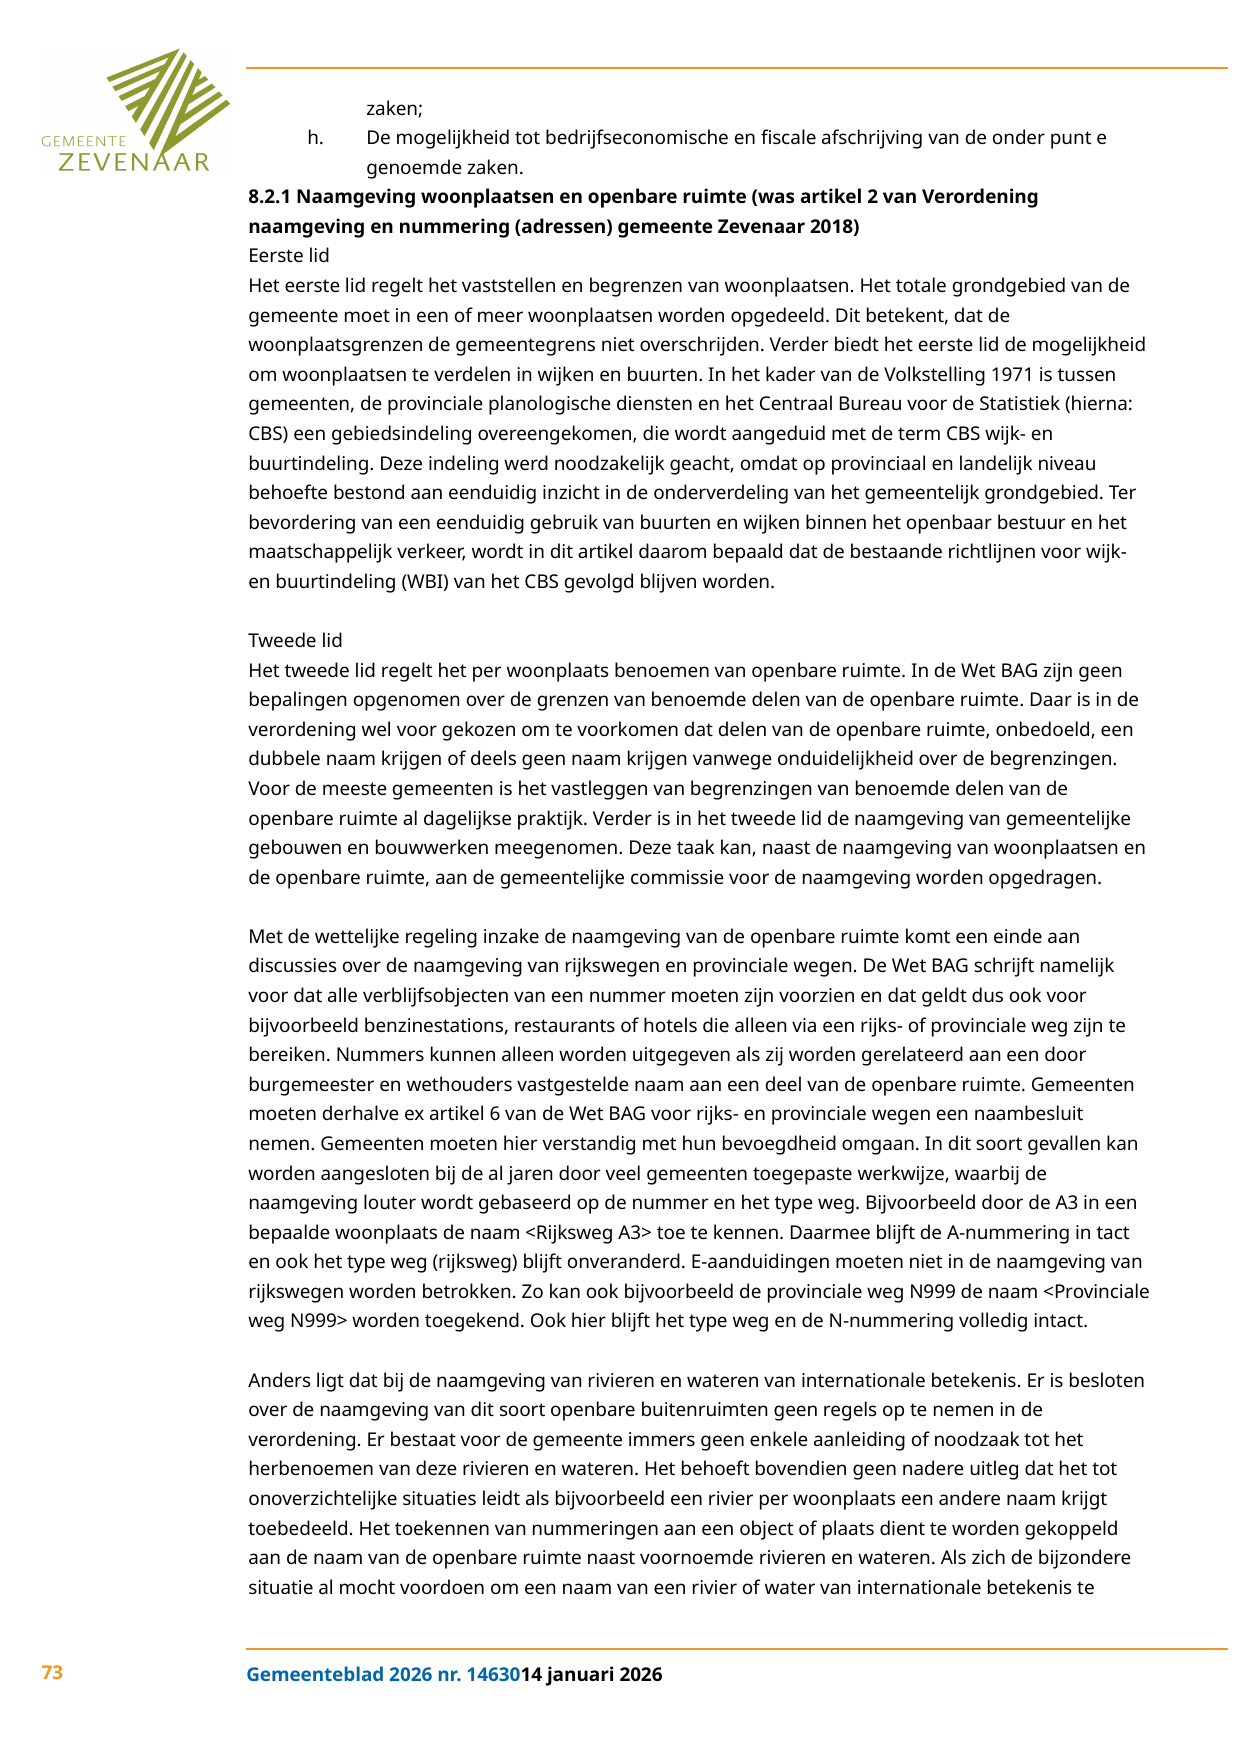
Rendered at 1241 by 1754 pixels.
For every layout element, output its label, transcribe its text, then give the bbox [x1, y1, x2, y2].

text Tweede lid [248, 627, 1152, 653]
picture [41, 47, 231, 172]
text 8.2.1 Naamgeving woonplaatsen en openbare ruimte (was artikel 2 van Verordening naamgeving en nummering (adressen) gemeente Zevenaar 2018) [248, 183, 1152, 239]
text Eerste lid [248, 243, 1152, 268]
list De mogelijkheid tot bedrijfseconomische en fiscale afschrijving van de onder punt e genoemde zaken. [307, 124, 1152, 180]
text Het eerste lid regelt het vaststellen en begrenzen van woonplaatsen. Het totale grondgebied van de gemeente moet in een of meer woonplaatsen worden opgedeeld. Dit betekent, dat de woonplaatsgrenzen de gemeentegrens niet overschrijden. Verder biedt het eerste lid de mogelijkheid om woonplaatsen te verdelen in wijken en buurten. In het kader van de Volkstelling 1971 is tussen gemeenten, de provinciale planologische diensten en het Centraal Bureau voor de Statistiek (hierna: CBS) een gebiedsindeling overeengekomen, die wordt aangeduid met de term CBS wijk- en buurtindeling. Deze indeling werd noodzakelijk geacht, omdat op provinciaal en landelijk niveau behoefte bestond aan eenduidig inzicht in de onderverdeling van het gemeentelijk grondgebied. Ter bevordering van een eenduidig gebruik van buurten en wijken binnen het openbaar bestuur en het maatschappelijk verkeer, wordt in dit artikel daarom bepaald dat de bestaande richtlijnen voor wijk- en buurtindeling (WBI) van het CBS gevolgd blijven worden. [248, 272, 1152, 594]
text Het tweede lid regelt het per woonplaats benoemen van openbare ruimte. In de Wet BAG zijn geen bepalingen opgenomen over de grenzen van benoemde delen van de openbare ruimte. Daar is in de verordening wel voor gekozen om te voorkomen dat delen van de openbare ruimte, onbedoeld, een dubbele naam krijgen of deels geen naam krijgen vanwege onduidelijkheid over de begrenzingen. Voor de meeste gemeenten is het vastleggen van begrenzingen van benoemde delen van de openbare ruimte al dagelijkse praktijk. Verder is in het tweede lid de naamgeving van gemeentelijke gebouwen en bouwwerken meegenomen. Deze taak kan, naast de naamgeving van woonplaatsen en de openbare ruimte, aan de gemeentelijke commissie voor de naamgeving worden opgedragen. [248, 657, 1152, 890]
text Met de wettelijke regeling inzake de naamgeving van de openbare ruimte komt een einde aan discussies over de naamgeving van rijkswegen en provinciale wegen. De Wet BAG schrijft namelijk voor dat alle verblijfsobjecten van een nummer moeten zijn voorzien en dat geldt dus ook voor bijvoorbeeld benzinestations, restaurants of hotels die alleen via een rijks- of provinciale weg zijn te bereiken. Nummers kunnen alleen worden uitgegeven als zij worden gerelateerd aan een door burgemeester en wethouders vastgestelde naam aan een deel van de openbare ruimte. Gemeenten moeten derhalve ex artikel 6 van de Wet BAG voor rijks- en provinciale wegen een naambesluit nemen. Gemeenten moeten hier verstandig met hun bevoegdheid omgaan. In dit soort gevallen kan worden aangesloten bij de al jaren door veel gemeenten toegepaste werkwijze, waarbij de naamgeving louter wordt gebaseerd op de nummer en het type weg. Bijvoorbeeld door de A3 in een bepaalde woonplaats de naam <Rijksweg A3> toe te kennen. Daarmee blijft de A-nummering in tact en ook het type weg (rijksweg) blijft onveranderd. E-aanduidingen moeten niet in de naamgeving van rijkswegen worden betrokken. Zo kan ook bijvoorbeeld de provinciale weg N999 de naam <Provinciale weg N999> worden toegekend. Ook hier blijft het type weg en de N-nummering volledig intact. [248, 923, 1152, 1333]
text Anders ligt dat bij de naamgeving van rivieren en wateren van internationale betekenis. Er is besloten over de naamgeving van dit soort openbare buitenruimten geen regels op te nemen in de verordening. Er bestaat voor de gemeente immers geen enkele aanleiding of noodzaak tot het herbenoemen van deze rivieren en wateren. Het behoeft bovendien geen nadere uitleg dat het tot onoverzichtelijke situaties leidt als bijvoorbeeld een rivier per woonplaats een andere naam krijgt toebedeeld. Het toekennen van nummeringen aan een object of plaats dient te worden gekoppeld aan de naam van de openbare ruimte naast voornoemde rivieren en wateren. Als zich de bijzondere situatie al mocht voordoen om een naam van een rivier of water van internationale betekenis te [248, 1367, 1152, 1600]
list zaken; [307, 95, 1152, 121]
